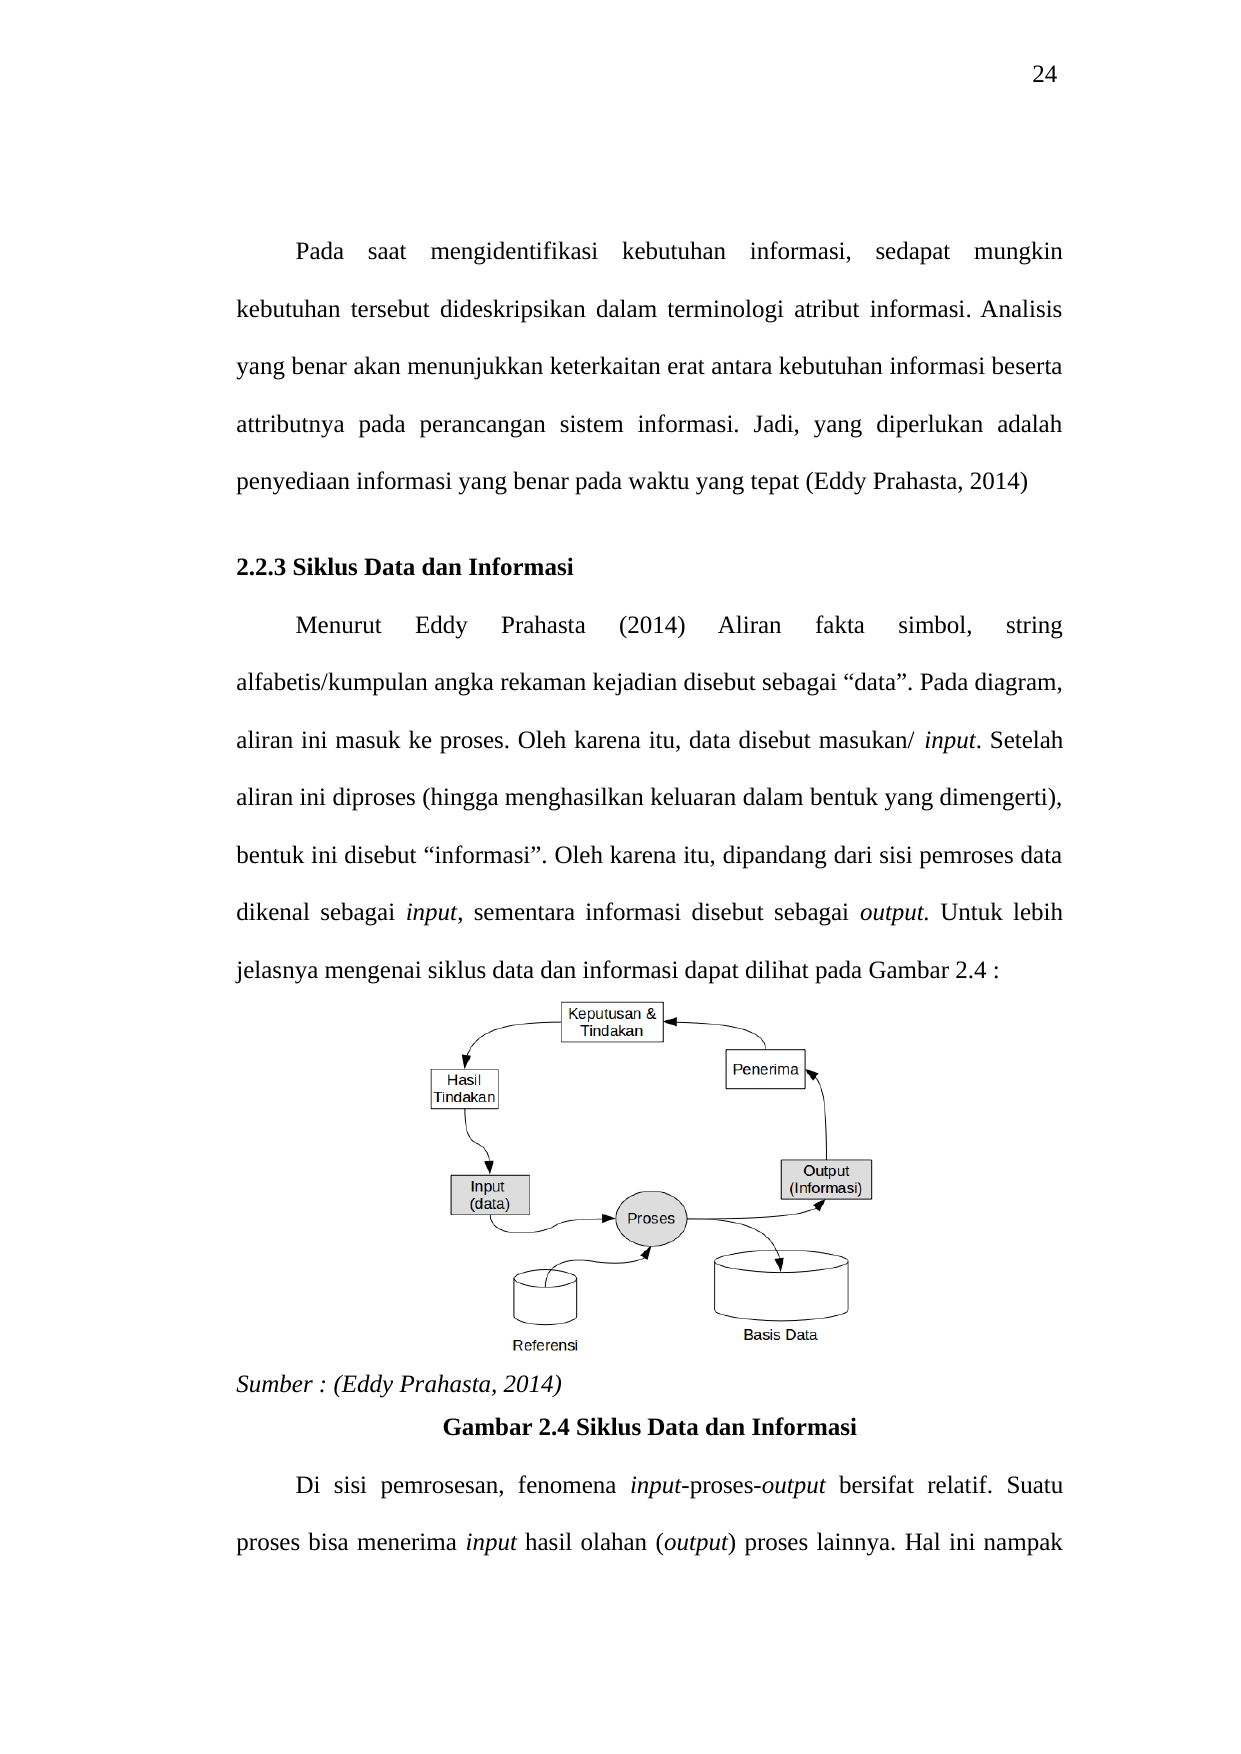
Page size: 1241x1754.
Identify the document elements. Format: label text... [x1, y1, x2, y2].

picture [421, 997, 879, 1355]
subtitle 2.2.3 Siklus Data dan Informasi [236, 552, 1063, 581]
text Di sisi pemrosesan, fenomena input-proses-output bersifat relatif. Suatu proses bisa menerima input hasil olahan (output) proses lainnya. Hal ini nampak [236, 1470, 1063, 1556]
text Menurut Eddy Prahasta (2014) Aliran fakta simbol, string alfabetis/kumpulan angka rekaman kejadian disebut sebagai “data”. Pada diagram, aliran ini masuk ke proses. Oleh karena itu, data disebut masukan/ input. Setelah aliran ini diproses (hingga menghasilkan keluaran dalam bentuk yang dimengerti), bentuk ini disebut “informasi”. Oleh karena itu, dipandang dari sisi pemroses data dikenal sebagai input, sementara informasi disebut sebagai output. Untuk lebih jelasnya mengenai siklus data dan informasi dapat dilihat pada Gambar 2.4 : [236, 610, 1063, 984]
text Gambar 2.4 Siklus Data dan Informasi [236, 1412, 1063, 1441]
text Pada saat mengidentifikasi kebutuhan informasi, sedapat mungkin kebutuhan tersebut dideskripsikan dalam terminologi atribut informasi. Analisis yang benar akan menunjukkan keterkaitan erat antara kebutuhan informasi beserta attributnya pada perancangan sistem informasi. Jadi, yang diperlukan adalah penyediaan informasi yang benar pada waktu yang tepat (Eddy Prahasta, 2014) [236, 236, 1063, 495]
text Sumber : (Eddy Prahasta, 2014) [236, 1355, 1063, 1398]
